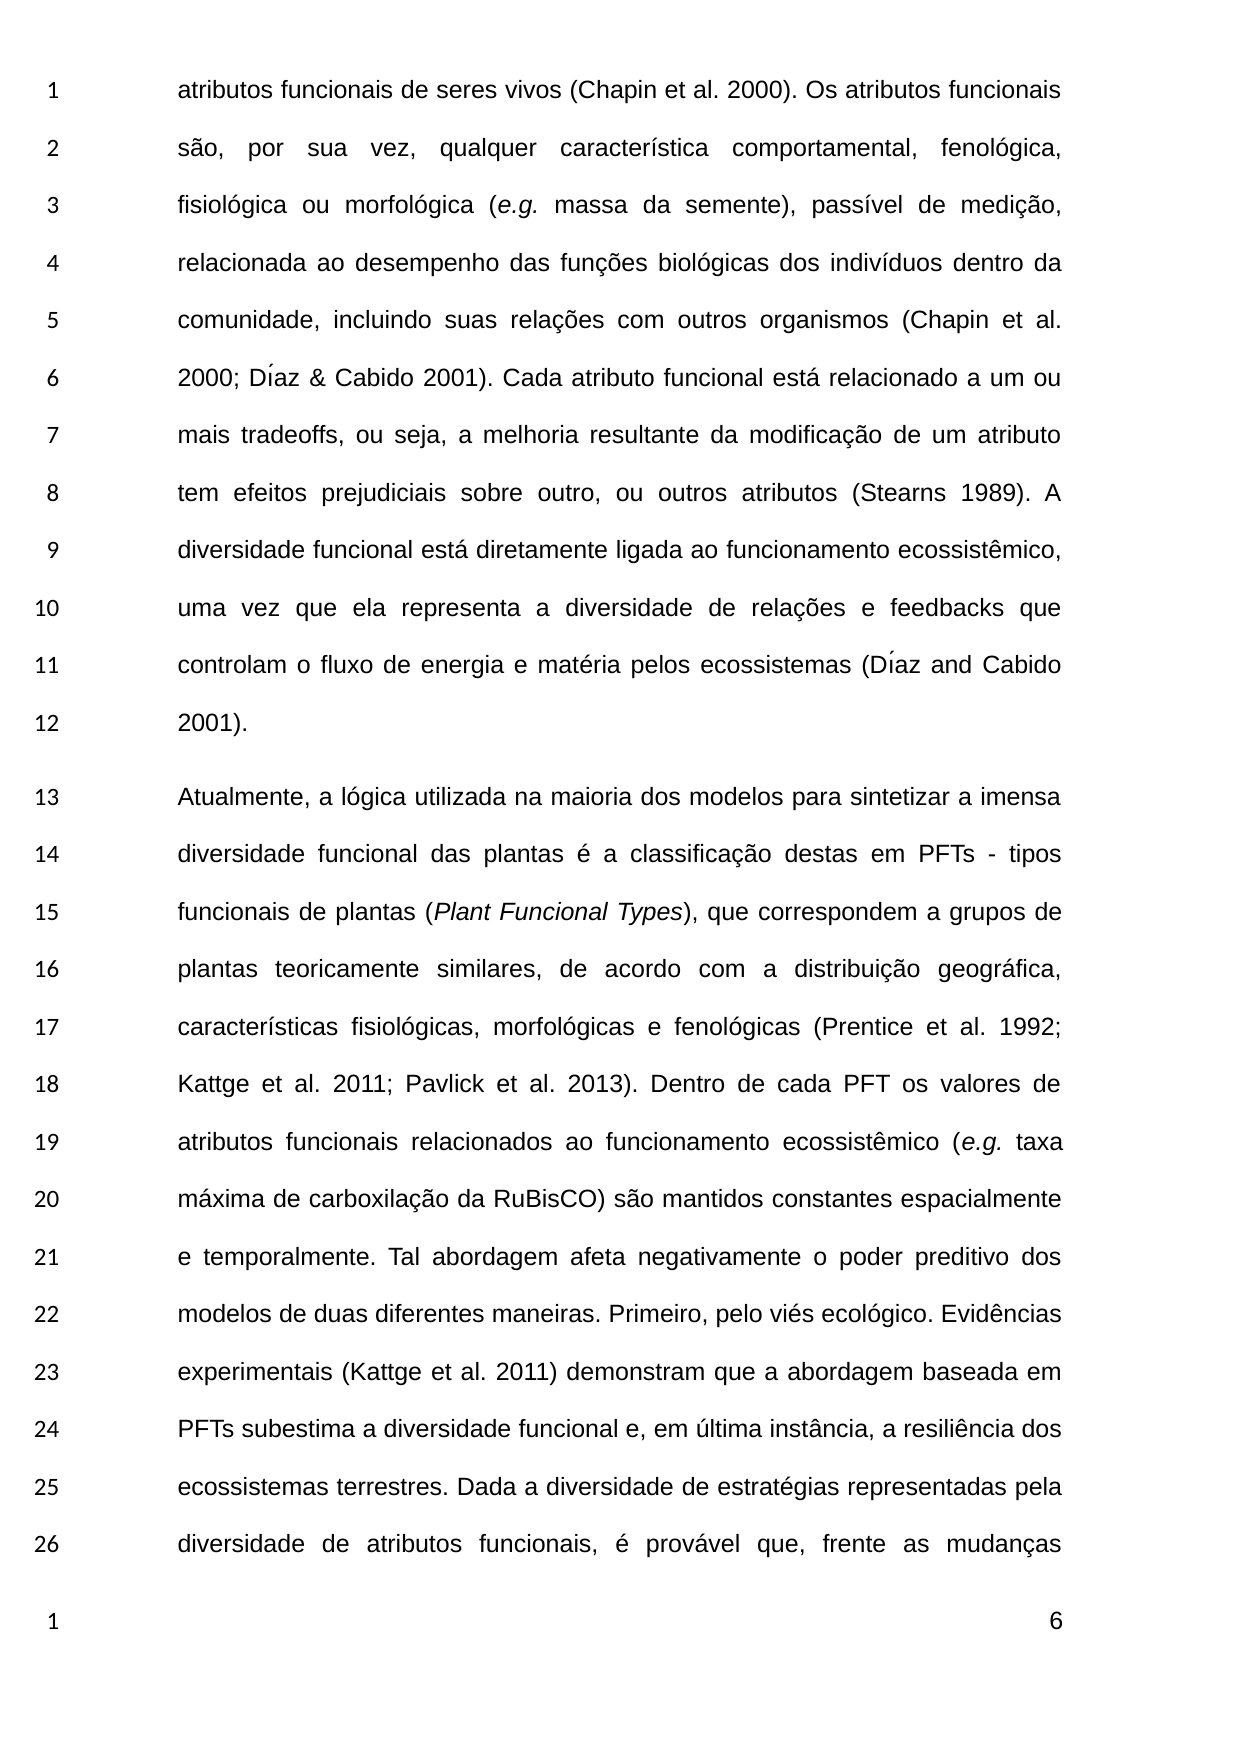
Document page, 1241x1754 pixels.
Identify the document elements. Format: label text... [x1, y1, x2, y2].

text Atualmente, a lógica utilizada na maioria dos modelos para sintetizar a imensa diversidade funcional das plantas é a classificação destas em PFTs - tipos funcionais de plantas (Plant Funcional Types), que correspondem a grupos de plantas teoricamente similares, de acordo com a distribuição geográfica, características fisiológicas, morfológicas e fenológicas (Prentice et al. 1992; Kattge et al. 2011; Pavlick et al. 2013). Dentro de cada PFT os valores de atributos funcionais relacionados ao funcionamento ecossistêmico (e.g. taxa máxima de carboxilação da RuBisCO) são mantidos constantes espacialmente e temporalmente. Tal abordagem afeta negativamente o poder preditivo dos modelos de duas diferentes maneiras. Primeiro, pelo viés ecológico. Evidências experimentais (Kattge et al. 2011) demonstram que a abordagem baseada em PFTs subestima a diversidade funcional e, em última instância, a resiliência dos ecossistemas terrestres. Dada a diversidade de estratégias representadas pela diversidade de atributos funcionais, é provável que, frente as mudanças [177, 782, 1063, 1558]
text atributos funcionais de seres vivos (Chapin et al. 2000). Os atributos funcionais são, por sua vez, qualquer característica comportamental, fenológica, fisiológica ou morfológica (e.g. massa da semente), passível de medição, relacionada ao desempenho das funções biológicas dos indivíduos dentro da comunidade, incluindo suas relações com outros organismos (Chapin et al. 2000; Dı́az & Cabido 2001). Cada atributo funcional está relacionado a um ou mais tradeoffs, ou seja, a melhoria resultante da modificação de um atributo tem efeitos prejudiciais sobre outro, ou outros atributos (Stearns 1989). A diversidade funcional está diretamente ligada ao funcionamento ecossistêmico, uma vez que ela representa a diversidade de relações e feedbacks que controlam o fluxo de energia e matéria pelos ecossistemas (Dı́az and Cabido 2001). [177, 75, 1063, 736]
